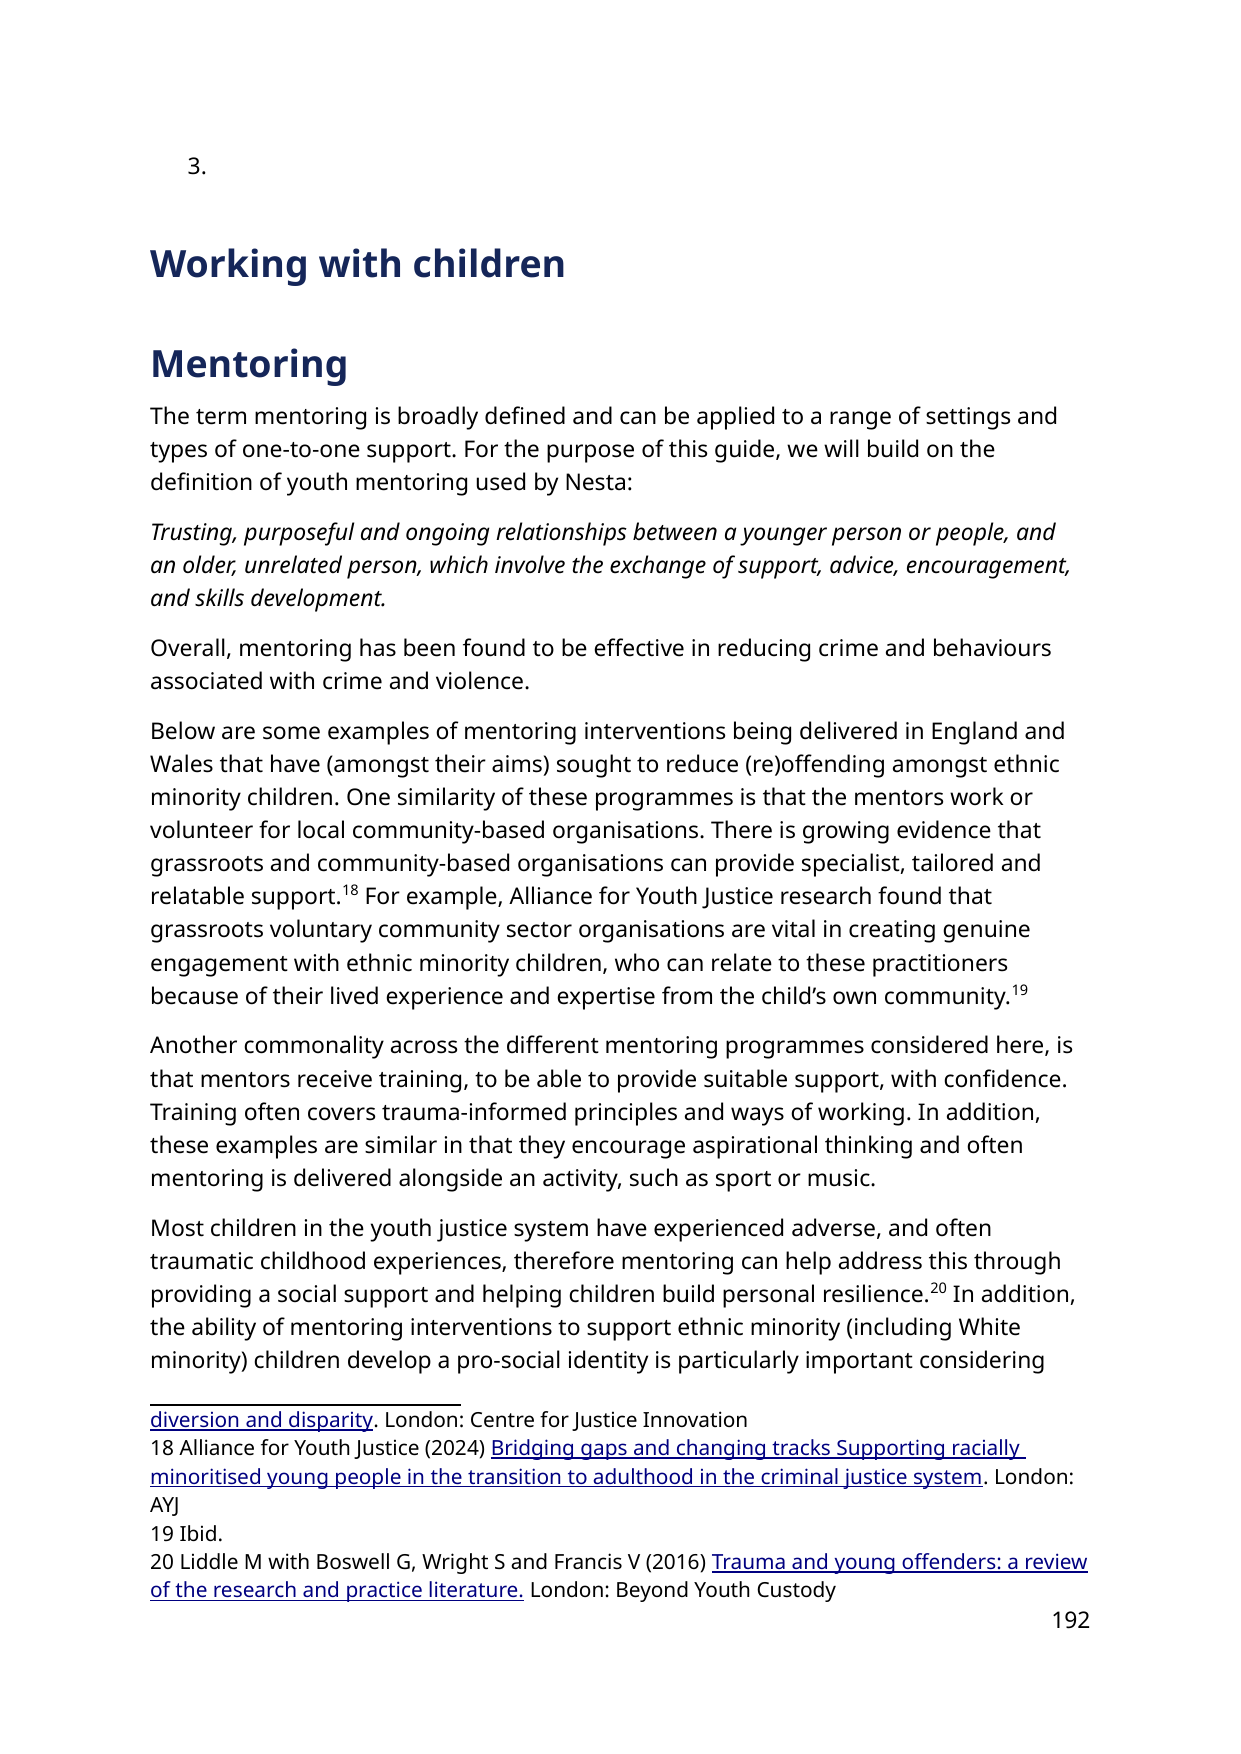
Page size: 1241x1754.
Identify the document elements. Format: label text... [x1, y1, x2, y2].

text Overall, mentoring has been found to be effective in reducing crime and behaviours associated with crime and violence. [150, 632, 1090, 696]
subtitle Mentoring [150, 337, 1090, 388]
text Below are some examples of mentoring interventions being delivered in England and Wales that have (amongst their aims) sought to reduce (re)offending amongst ethnic minority children. One similarity of these programmes is that the mentors work or volunteer for local community-based organisations. There is growing evidence that grassroots and community-based organisations can provide specialist, tailored and relatable support. For example, Alliance for Youth Justice research found that grassroots voluntary community sector organisations are vital in creating genuine engagement with ethnic minority children, who can relate to these practitioners because of their lived experience and expertise from the child’s own community. [150, 714, 1090, 1011]
text Another commonality across the different mentoring programmes considered here, is that mentors receive training, to be able to provide suitable support, with confidence. Training often covers trauma-informed principles and ways of working. In addition, these examples are similar in that they encourage aspirational thinking and often mentoring is delivered alongside an activity, such as sport or music. [150, 1029, 1090, 1193]
text Alliance for Youth Justice (2024) Bridging gaps and changing tracks Supporting racially minoritised young people in the transition to adulthood in the criminal justice system. London: AYJ [150, 1433, 1090, 1519]
text Liddle M with Boswell G, Wright S and Francis V (2016) Trauma and young offenders: a review of the research and practice literature. London: Beyond Youth Custody [150, 1547, 1090, 1604]
text Most children in the youth justice system have experienced adverse, and often traumatic childhood experiences, therefore mentoring can help address this through providing a social support and helping children build personal resilience. In addition, the ability of mentoring interventions to support ethnic minority (including White minority) children develop a pro-social identity is particularly important considering [150, 1212, 1090, 1375]
text The term mentoring is broadly defined and can be applied to a range of settings and types of one-to-one support. For the purpose of this guide, we will build on the definition of youth mentoring used by Nesta: [150, 399, 1090, 497]
subtitle Working with children [150, 237, 1090, 288]
text Trusting, purposeful and ongoing relationships between a younger person or people, and an older, unrelated person, which involve the exchange of support, advice, encouragement, and skills development. [150, 516, 1090, 613]
text Ibid. [150, 1519, 1090, 1547]
text diversion and disparity. London: Centre for Justice Innovation [150, 1405, 1090, 1433]
